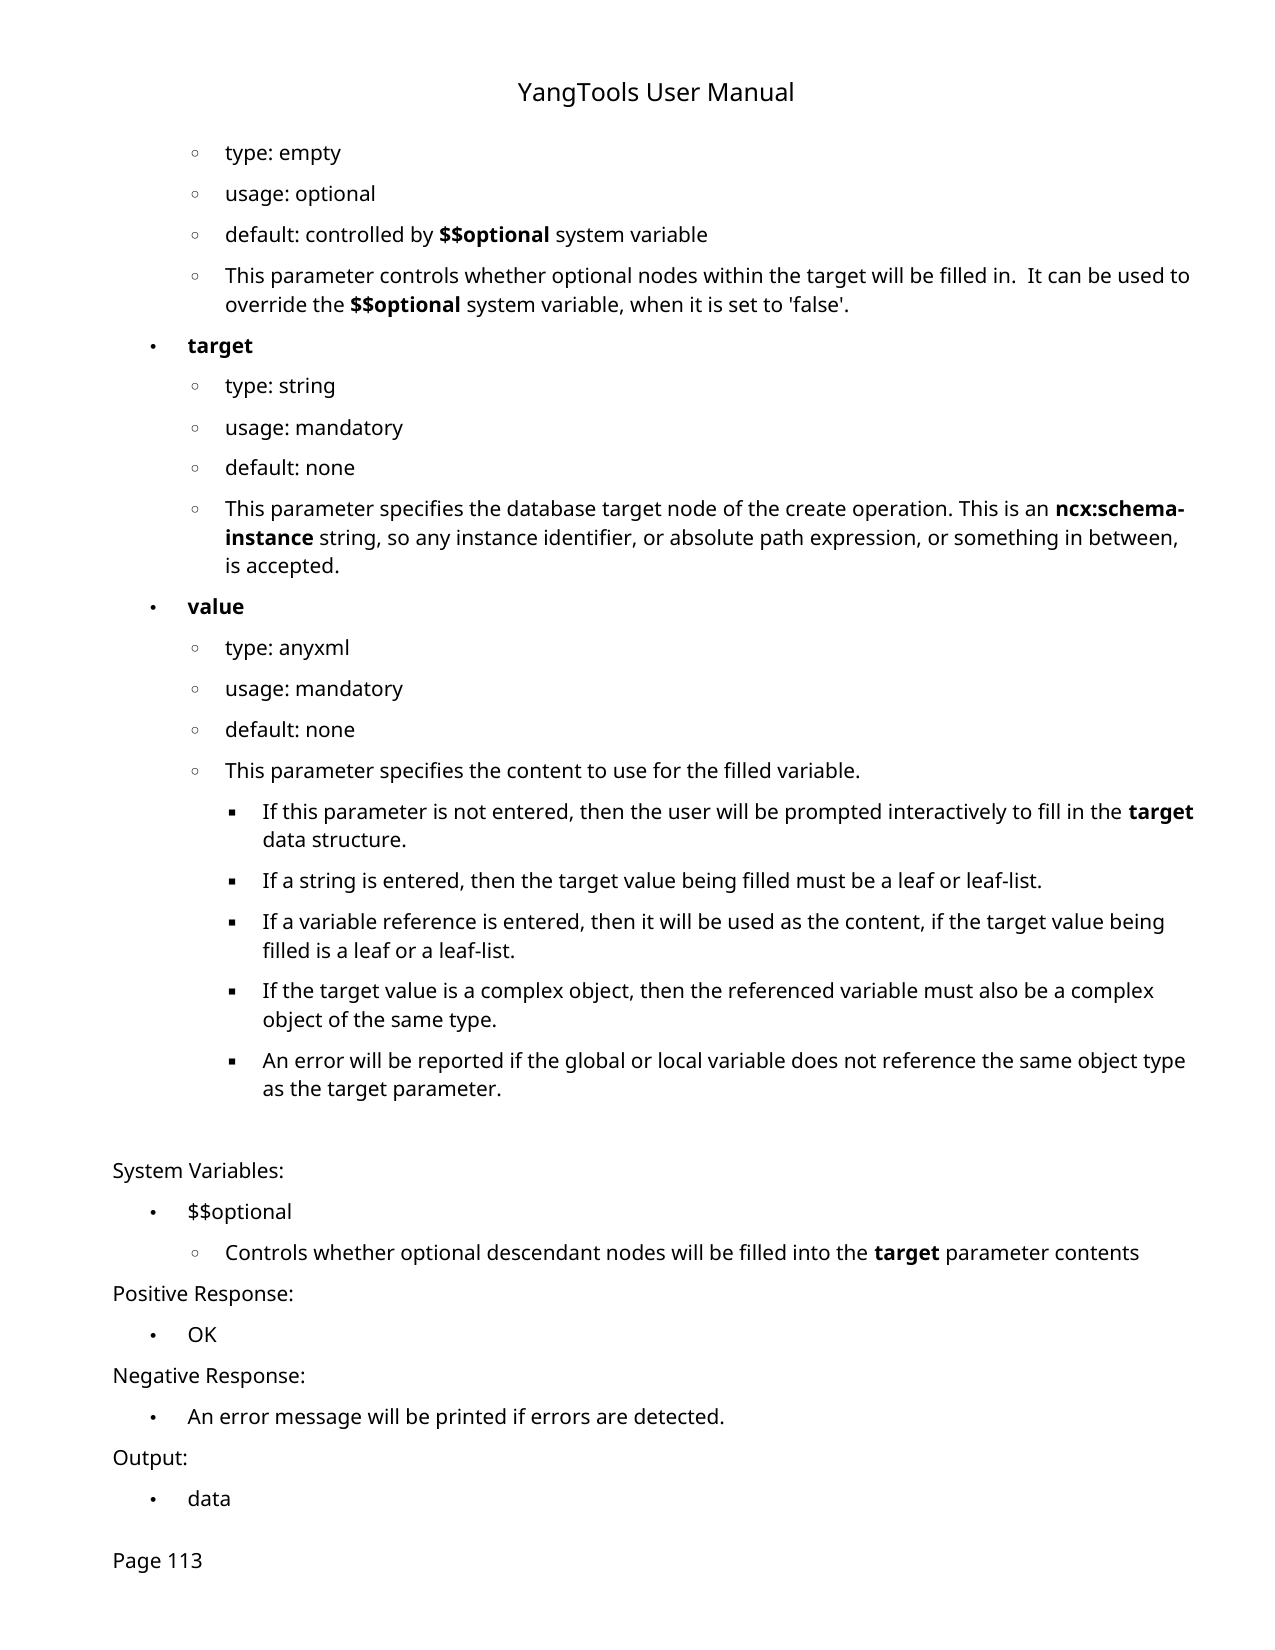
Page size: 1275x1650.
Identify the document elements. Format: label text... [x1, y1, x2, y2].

list default: none [187, 453, 1200, 482]
list default: controlled by $$optional system variable [187, 220, 1200, 249]
list OK [150, 1320, 1200, 1348]
list If a string is entered, then the target value being filled must be a leaf or leaf-list. [225, 866, 1200, 895]
list Controls whether optional descendant nodes will be filled into the target parameter contents [187, 1238, 1200, 1267]
list An error message will be printed if errors are detected. [150, 1402, 1200, 1430]
list usage: mandatory [187, 674, 1200, 703]
list This parameter specifies the database target node of the create operation. This is an ncx:schema-instance string, so any instance identifier, or absolute path expression, or something in between, is accepted. [187, 494, 1200, 580]
list type: string [187, 372, 1200, 400]
list type: anyxml [187, 633, 1200, 662]
list This parameter controls whether optional nodes within the target will be filled in. It can be used to override the $$optional system variable, when it is set to 'false'. [187, 261, 1200, 318]
text Negative Response: [112, 1361, 1200, 1389]
text Output: [112, 1443, 1200, 1471]
list data [150, 1484, 1200, 1512]
list If this parameter is not entered, then the user will be prompted interactively to fill in the target data structure. [225, 797, 1200, 854]
list usage: mandatory [187, 413, 1200, 441]
list An error will be reported if the global or local variable does not reference the same object type as the target parameter. [225, 1046, 1200, 1103]
list This parameter specifies the content to use for the filled variable. [187, 756, 1200, 784]
list type: empty [187, 138, 1200, 167]
list If a variable reference is entered, then it will be used as the content, if the target value being filled is a leaf or a leaf-list. [225, 907, 1200, 964]
list default: none [187, 715, 1200, 743]
list $$optional [150, 1197, 1200, 1226]
list value [150, 592, 1200, 621]
list If the target value is a complex object, then the referenced variable must also be a complex object of the same type. [225, 977, 1200, 1033]
list target [150, 331, 1200, 359]
text System Variables: [112, 1156, 1200, 1185]
list usage: optional [187, 179, 1200, 208]
text Positive Response: [112, 1279, 1200, 1308]
